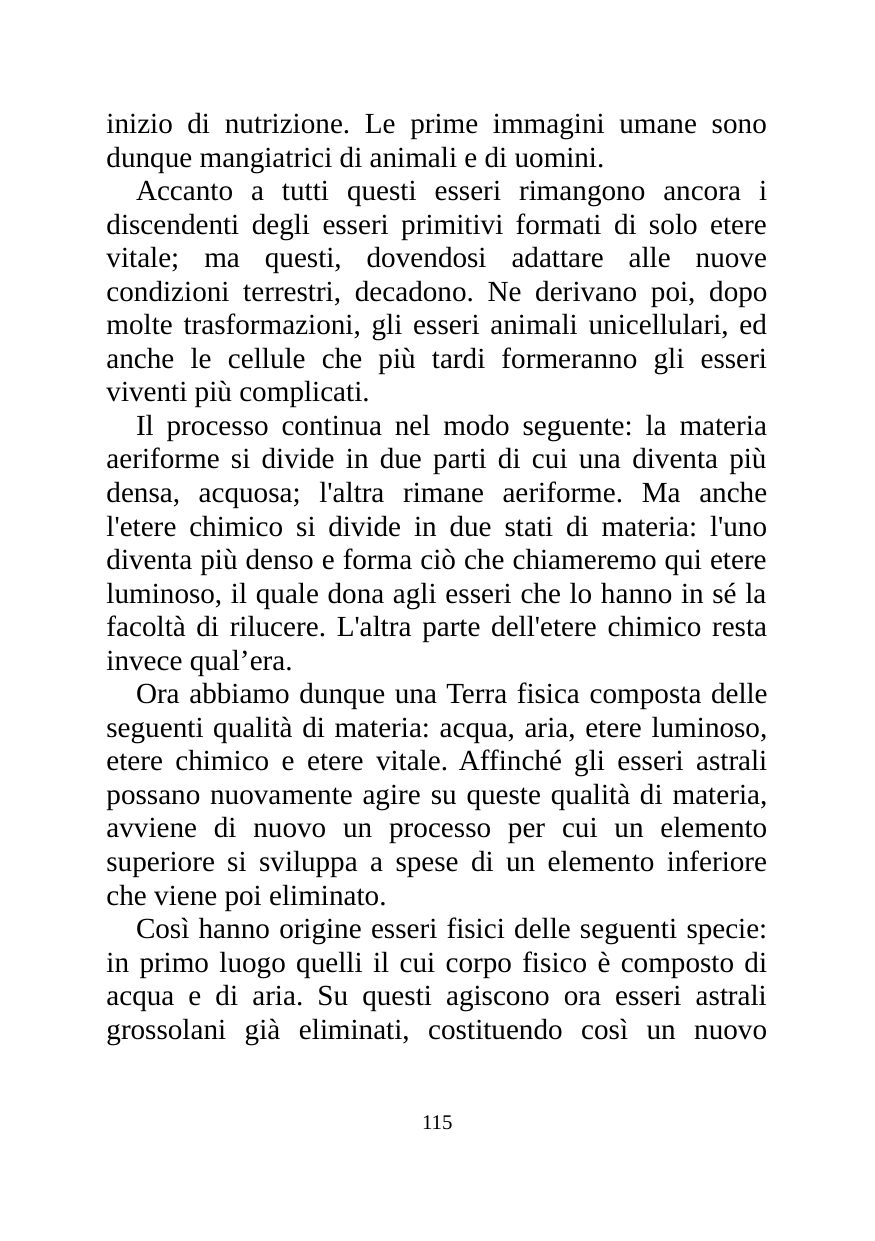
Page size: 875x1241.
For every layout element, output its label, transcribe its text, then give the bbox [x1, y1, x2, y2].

text Così hanno origine esseri fisici delle seguenti specie: in primo luogo quelli il cui corpo fisico è composto di acqua e di aria. Su questi agiscono ora esseri astrali grossolani già eliminati, costituendo così un nuovo [106, 911, 768, 1045]
text Il processo continua nel modo seguente: la materia aeriforme si divide in due parti di cui una diventa più densa, acquosa; l'altra rimane aeriforme. Ma anche l'etere chimico si divide in due stati di materia: l'uno diventa più denso e forma ciò che chiameremo qui etere luminoso, il quale dona agli esseri che lo hanno in sé la facoltà di rilucere. L'altra parte dell'etere chimico resta invece qual’era. [106, 408, 768, 676]
text inizio di nutrizione. Le prime immagini umane sono dunque mangiatrici di animali e di uomini. [106, 106, 768, 173]
text Ora abbiamo dunque una Terra fisica composta delle seguenti qualità di materia: acqua, aria, etere luminoso, etere chimico e etere vitale. Affinché gli esseri astrali possano nuovamente agire su queste qualità di materia, avviene di nuovo un processo per cui un elemento superiore si sviluppa a spese di un elemento inferiore che viene poi eliminato. [106, 676, 768, 911]
text Accanto a tutti questi esseri rimangono ancora i discendenti degli esseri primitivi formati di solo etere vitale; ma questi, dovendosi adattare alle nuove condizioni terrestri, decadono. Ne derivano poi, dopo molte trasformazioni, gli esseri animali unicellulari, ed anche le cellule che più tardi formeranno gli esseri viventi più complicati. [106, 173, 768, 408]
